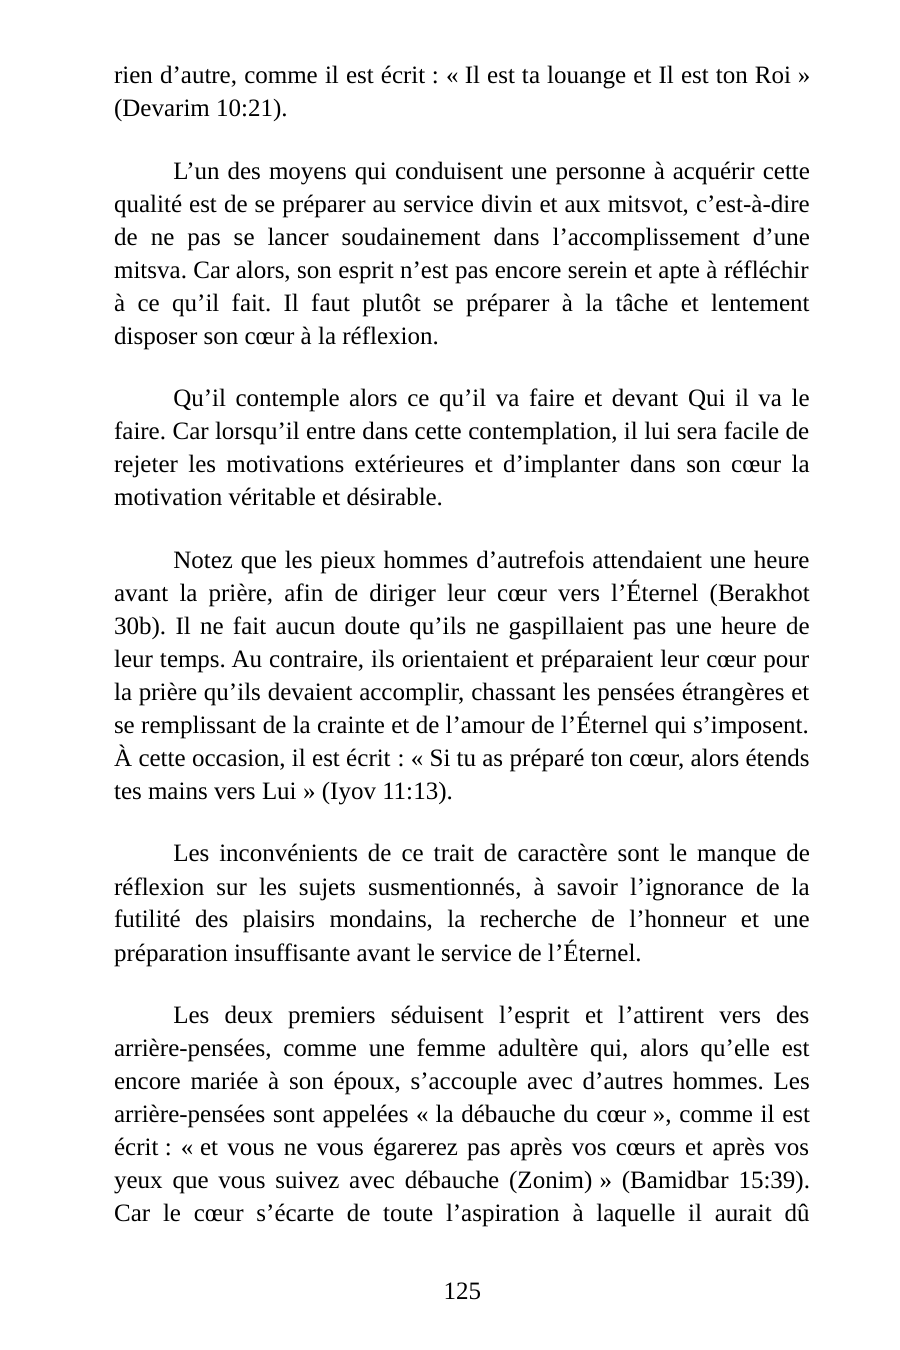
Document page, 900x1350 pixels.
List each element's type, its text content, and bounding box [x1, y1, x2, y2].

text Les inconvénients de ce trait de caractère sont le manque de réflexion sur les sujets susmentionnés, à savoir l’ignorance de la futilité des plaisirs mondains, la recherche de l’honneur et une préparation insuffisante avant le service de l’Éternel. [114, 838, 810, 966]
text Notez que les pieux hommes d’autrefois attendaient une heure avant la prière, afin de diriger leur cœur vers l’Éternel (Berakhot 30b). Il ne fait aucun doute qu’ils ne gaspillaient pas une heure de leur temps. Au contraire, ils orientaient et préparaient leur cœur pour la prière qu’ils devaient accomplir, chassant les pensées étrangères et se remplissant de la crainte et de l’amour de l’Éternel qui s’imposent. À cette occasion, il est écrit : « Si tu as préparé ton cœur, alors étends tes mains vers Lui » (Iyov 11:13). [114, 545, 810, 805]
text rien d’autre, comme il est écrit : « Il est ta louange et Il est ton Roi » (Devarim 10:21). [114, 60, 810, 122]
text Qu’il contemple alors ce qu’il va faire et devant Qui il va le faire. Car lorsqu’il entre dans cette contemplation, il lui sera facile de rejeter les motivations extérieures et d’implanter dans son cœur la motivation véritable et désirable. [114, 383, 810, 511]
text Les deux premiers séduisent l’esprit et l’attirent vers des arrière-pensées, comme une femme adultère qui, alors qu’elle est encore mariée à son époux, s’accouple avec d’autres hommes. Les arrière-pensées sont appelées « la débauche du cœur », comme il est écrit : « et vous ne vous égarerez pas après vos cœurs et après vos yeux que vous suivez avec débauche (Zonim) » (Bamidbar 15:39). Car le cœur s’écarte de toute l’aspiration à laquelle il aurait dû [114, 1000, 810, 1227]
text L’un des moyens qui conduisent une personne à acquérir cette qualité est de se préparer au service divin et aux mitsvot, c’est-à-dire de ne pas se lancer soudainement dans l’accomplissement d’une mitsva. Car alors, son esprit n’est pas encore serein et apte à réfléchir à ce qu’il fait. Il faut plutôt se préparer à la tâche et lentement disposer son cœur à la réflexion. [114, 156, 810, 349]
